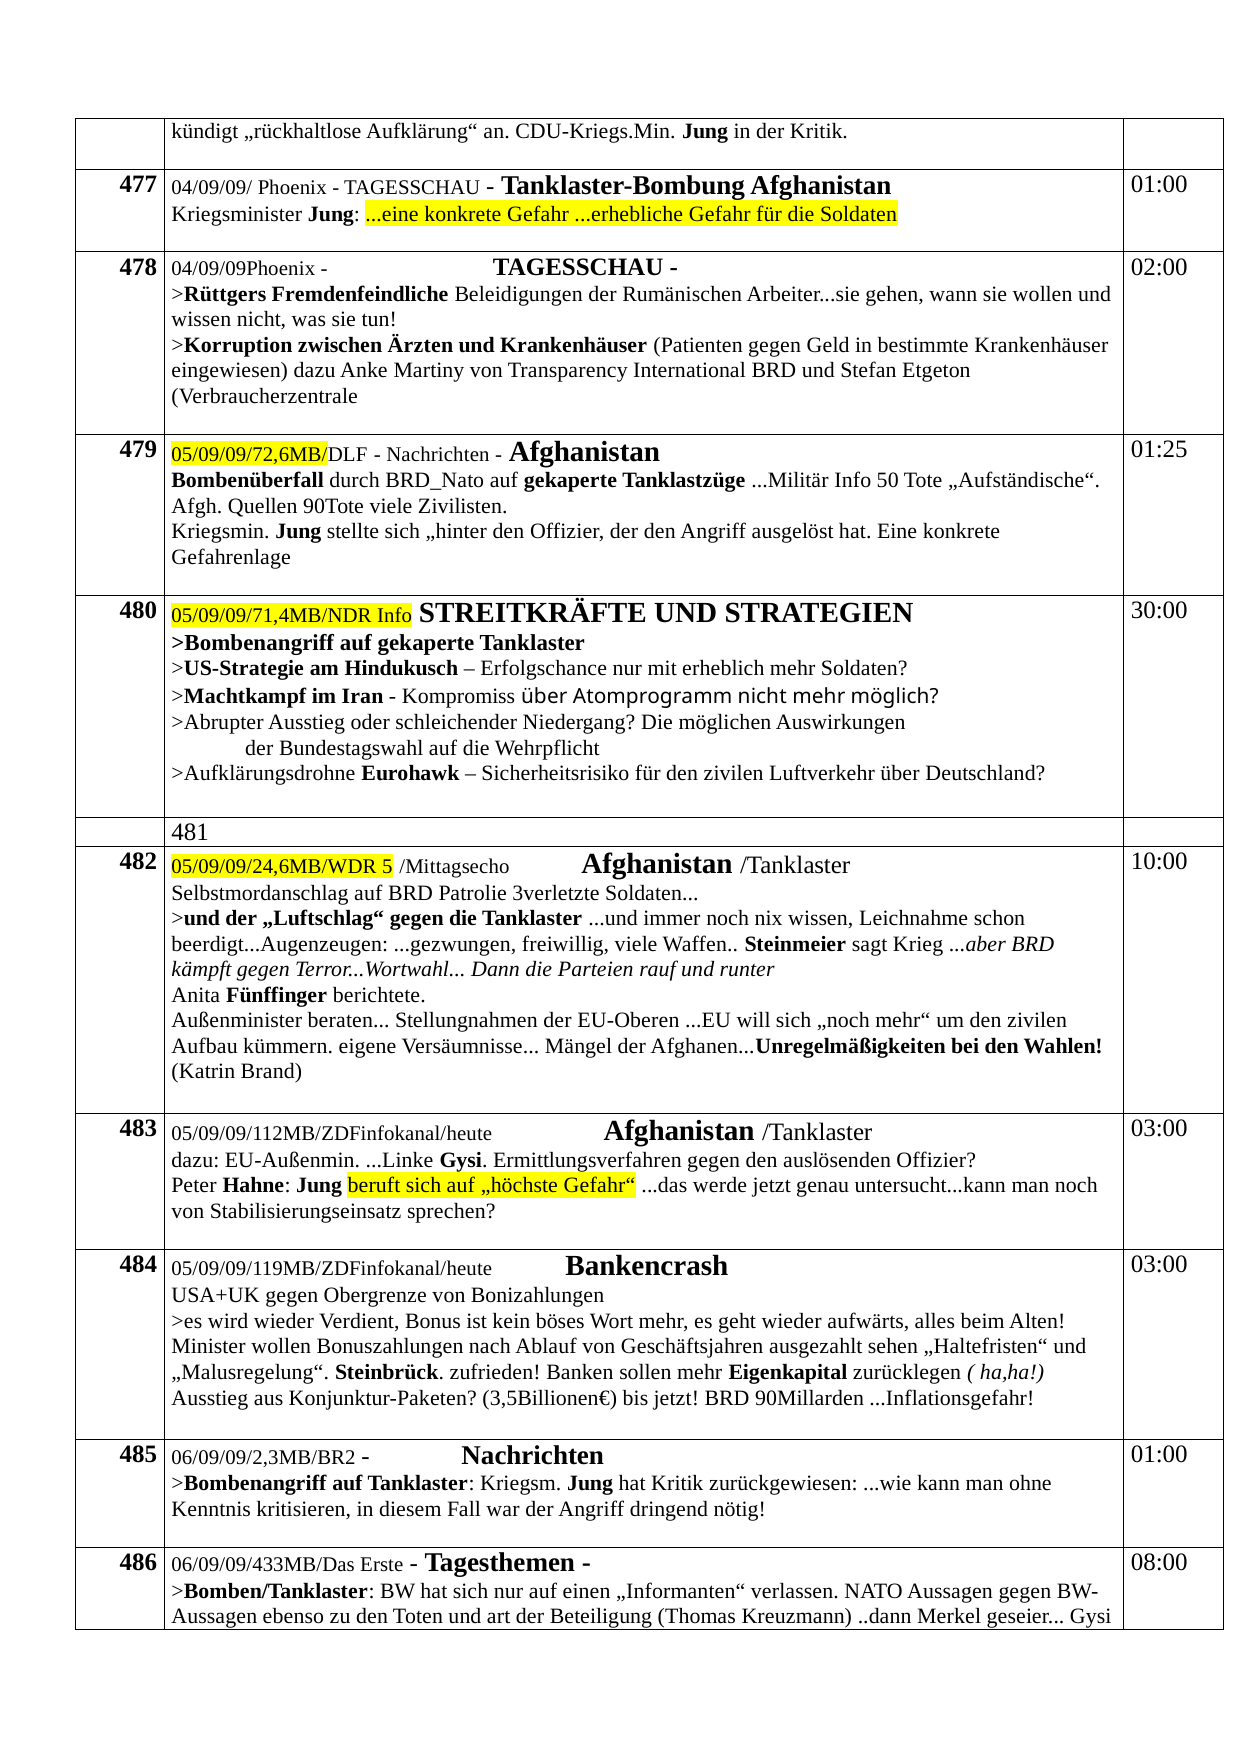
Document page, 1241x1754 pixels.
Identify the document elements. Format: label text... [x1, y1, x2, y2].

table_cell 03:00 [1124, 1250, 1223, 1439]
table_cell 10:00 [1124, 847, 1223, 1113]
table_cell [1124, 119, 1223, 169]
table_cell 03:00 [1124, 1114, 1223, 1249]
table_cell 06/09/09/2,3MB/BR2 - Nachrichten >Bombenangriff auf Tanklaster: Kriegsm. Jung hat Kritik zurückgewiesen: ...wie kann man ohne Kenntnis kritisieren, in diesem Fall war der Angriff dringend nötig! [165, 1440, 1123, 1547]
table_cell 482 [76, 847, 164, 1113]
table_cell 05/09/09/72,6MB/DLF - Nachrichten - Afghanistan Bombenüberfall durch BRD_Nato auf gekaperte Tanklastzüge ...Militär Info 50 Tote „Aufständische“. Afgh. Quellen 90Tote viele Zivilisten. Kriegsmin. Jung stellte sich „hinter den Offizier, der den Angriff ausgelöst hat. Eine konkrete Gefahrenlage [165, 435, 1123, 595]
table_cell 05/09/09/112MB/ZDFinfokanal/heute Afghanistan /Tanklaster dazu: EU-Außenmin. ...Linke Gysi. Ermittlungsverfahren gegen den auslösenden Offizier? Peter Hahne: Jung beruft sich auf „höchste Gefahr“ ...das werde jetzt genau untersucht...kann man noch von Stabilisierungseinsatz sprechen? [165, 1114, 1123, 1249]
table_cell 478 [76, 252, 164, 434]
table_cell 30:00 [1124, 596, 1223, 817]
table_cell 06/09/09/433MB/Das Erste - Tagesthemen - >Bomben/Tanklaster: BW hat sich nur auf einen „Informanten“ verlassen. NATO Aussagen gegen BW-Aussagen ebenso zu den Toten und art der Beteiligung (Thomas Kreuzmann) ..dann Merkel geseier... Gysi [165, 1548, 1123, 1629]
table_cell 486 [76, 1548, 164, 1629]
table_cell 485 [76, 1440, 164, 1547]
table_cell 05/09/09/119MB/ZDFinfokanal/heute Bankencrash USA+UK gegen Obergrenze von Bonizahlungen >es wird wieder Verdient, Bonus ist kein böses Wort mehr, es geht wieder aufwärts, alles beim Alten! Minister wollen Bonuszahlungen nach Ablauf von Geschäftsjahren ausgezahlt sehen „Haltefristen“ und „Malusregelung“. Steinbrück. zufrieden! Banken sollen mehr Eigenkapital zurücklegen ( ha,ha!) Ausstieg aus Konjunktur-Paketen? (3,5Billionen€) bis jetzt! BRD 90Millarden ...Inflationsgefahr! [165, 1250, 1123, 1439]
table_cell 01:00 [1124, 170, 1223, 251]
table_cell [1124, 818, 1223, 846]
table_cell 04/09/09Phoenix - TAGESSCHAU - >Rüttgers Fremdenfeindliche Beleidigungen der Rumänischen Arbeiter...sie gehen, wann sie wollen und wissen nicht, was sie tun! >Korruption zwischen Ärzten und Krankenhäuser (Patienten gegen Geld in bestimmte Krankenhäuser eingewiesen) dazu Anke Martiny von Transparency International BRD und Stefan Etgeton (Verbraucherzentrale [165, 252, 1123, 434]
table_cell 480 [76, 596, 164, 817]
table_cell 483 [76, 1114, 164, 1249]
table_cell 484 [76, 1250, 164, 1439]
table_cell [76, 119, 164, 169]
table_cell 481 [165, 818, 1123, 846]
table_cell 04/09/09/ Phoenix - TAGESSCHAU - Tanklaster-Bombung Afghanistan Kriegsminister Jung: ...eine konkrete Gefahr ...erhebliche Gefahr für die Soldaten [165, 170, 1123, 251]
table_cell [76, 818, 164, 846]
table_cell 477 [76, 170, 164, 251]
table_cell 01:00 [1124, 1440, 1223, 1547]
table_cell 05/09/09/24,6MB/WDR 5 /Mittagsecho Afghanistan /Tanklaster Selbstmordanschlag auf BRD Patrolie 3verletzte Soldaten... >und der „Luftschlag“ gegen die Tanklaster ...und immer noch nix wissen, Leichnahme schon beerdigt...Augenzeugen: ...gezwungen, freiwillig, viele Waffen.. Steinmeier sagt Krieg ...aber BRD kämpft gegen Terror...Wortwahl... Dann die Parteien rauf und runter Anita Fünffinger berichtete. Außenminister beraten... Stellungnahmen der EU-Oberen ...EU will sich „noch mehr“ um den zivilen Aufbau kümmern. eigene Versäumnisse... Mängel der Afghanen...Unregelmäßigkeiten bei den Wahlen! (Katrin Brand) [165, 847, 1123, 1113]
table_cell 05/09/09/71,4MB/NDR Info STREITKRÄFTE UND STRATEGIEN >Bombenangriff auf gekaperte Tanklaster >US-Strategie am Hindukusch – Erfolgschance nur mit erheblich mehr Soldaten? >Machtkampf im Iran - Kompromiss über Atomprogramm nicht mehr möglich? >Abrupter Ausstieg oder schleichender Niedergang? Die möglichen Auswirkungen der Bundestagswahl auf die Wehrpflicht >Aufklärungsdrohne Eurohawk – Sicherheitsrisiko für den zivilen Luftverkehr über Deutschland? [165, 596, 1123, 817]
table_cell 02:00 [1124, 252, 1223, 434]
table_cell 479 [76, 435, 164, 595]
table_cell 01:25 [1124, 435, 1223, 595]
table_cell kündigt „rückhaltlose Aufklärung“ an. CDU-Kriegs.Min. Jung in der Kritik. [165, 119, 1123, 169]
table_cell 08:00 [1124, 1548, 1223, 1629]
